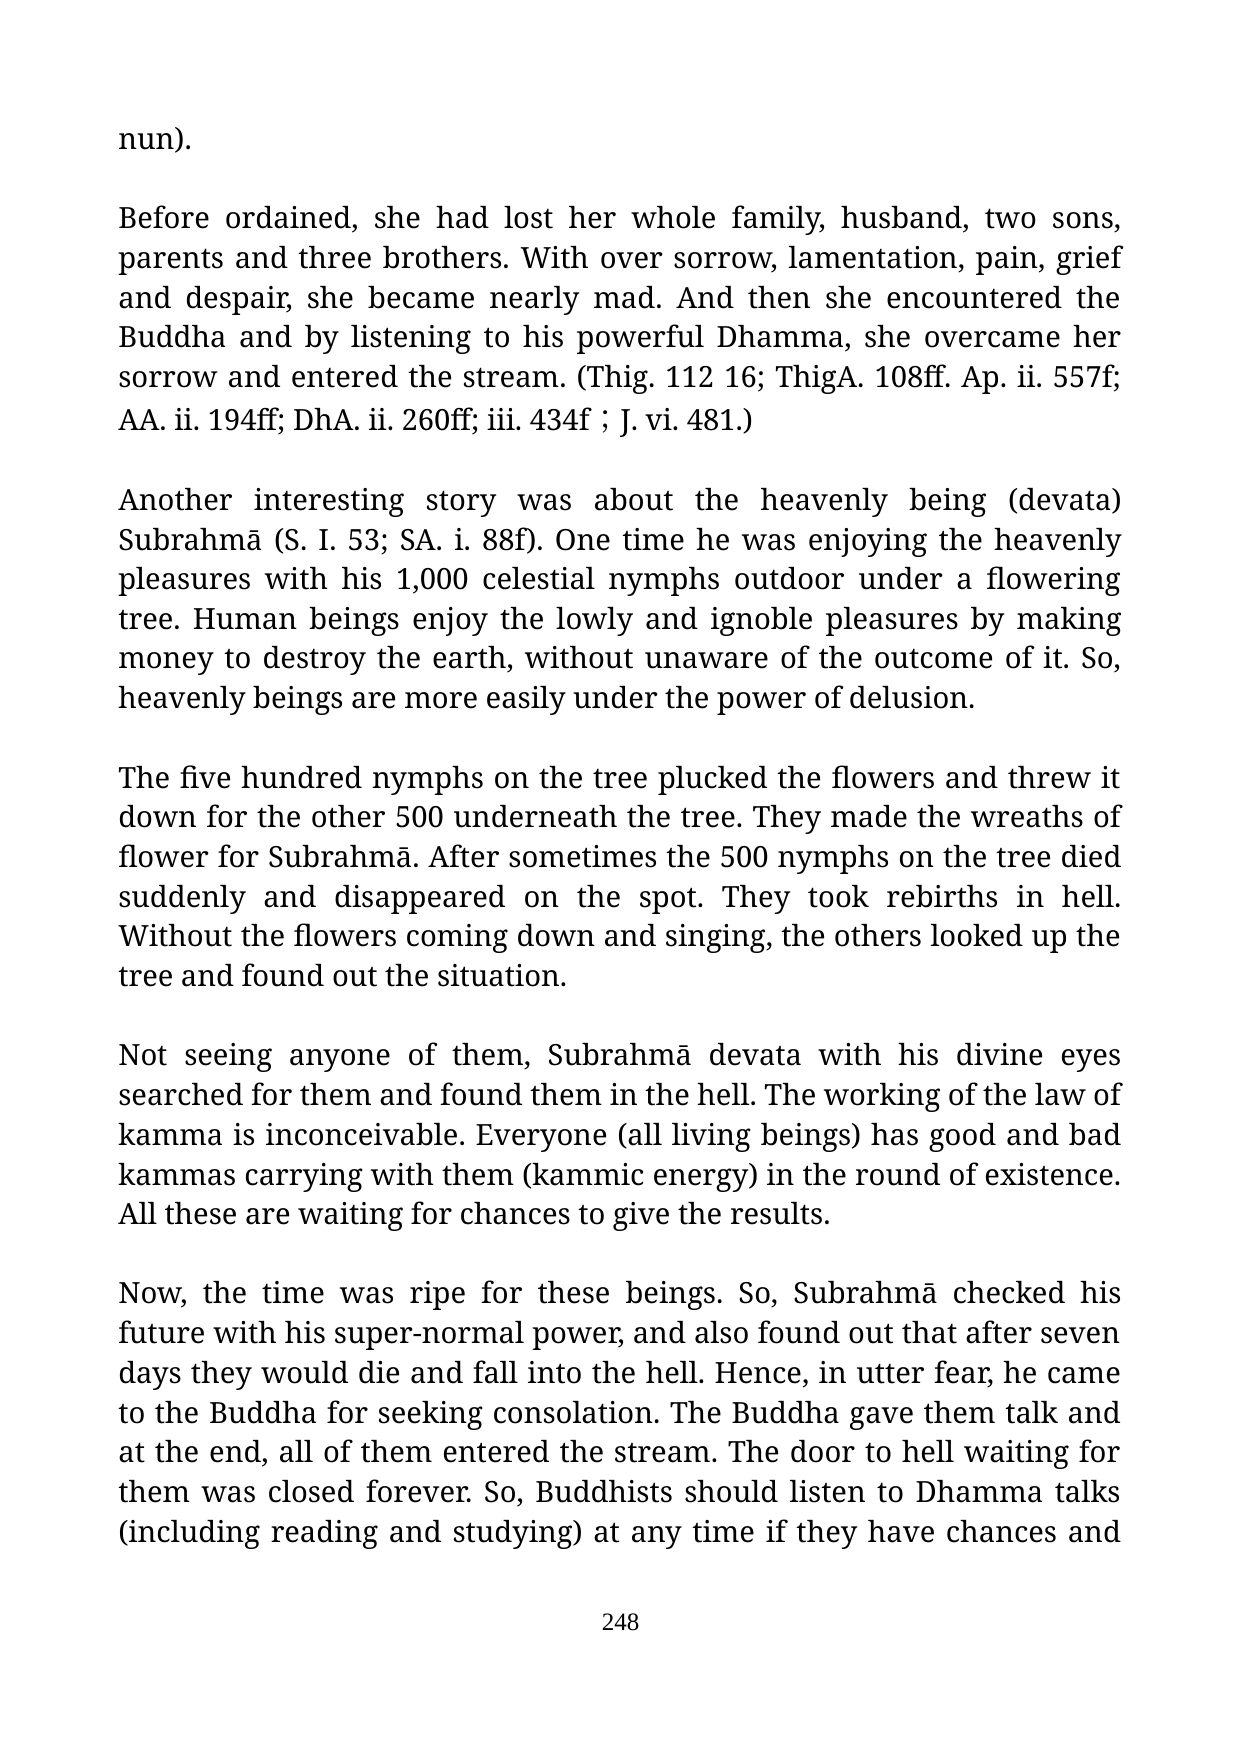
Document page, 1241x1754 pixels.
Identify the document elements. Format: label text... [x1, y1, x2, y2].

text nun). Before ordained, she had lost her whole family, husband, two sons, parents and three brothers. With over sorrow, lamentation, pain, grief and despair, she became nearly mad. And then she encountered the Buddha and by listening to his powerful Dhamma, she overcame her sorrow and entered the stream. (Thig. 112 16; ThigA. 108ff. Ap. ii. 557f; AA. ii. 194ff; DhA. ii. 260ff; iii. 434f；J. vi. 481.) [118, 118, 1122, 439]
text Another interesting story was about the heavenly being (devata) Subrahmā (S. I. 53; SA. i. 88f). One time he was enjoying the heavenly pleasures with his 1,000 celestial nymphs outdoor under a flowering tree. Human beings enjoy the lowly and ignoble pleasures by making money to destroy the earth, without unaware of the outcome of it. So, heavenly beings are more easily under the power of delusion. The five hundred nymphs on the tree plucked the flowers and threw it down for the other 500 underneath the tree. They made the wreaths of flower for Subrahmā. After sometimes the 500 nymphs on the tree died suddenly and disappeared on the spot. They took rebirths in hell. Without the flowers coming down and singing, the others looked up the tree and found out the situation. Not seeing anyone of them, Subrahmā devata with his divine eyes searched for them and found them in the hell. The working of the law of kamma is inconceivable. Everyone (all living beings) has good and bad kammas carrying with them (kammic energy) in the round of existence. All these are waiting for chances to give the results. Now, the time was ripe for these beings. So, Subrahmā checked his future with his super-normal power, and also found out that after seven days they would die and fall into the hell. Hence, in utter fear, he came to the Buddha for seeking consolation. The Buddha gave them talk and at the end, all of them entered the stream. The door to hell waiting for them was closed forever. So, Buddhists should listen to Dhamma talks (including reading and studying) at any time if they have chances and [118, 479, 1122, 1551]
